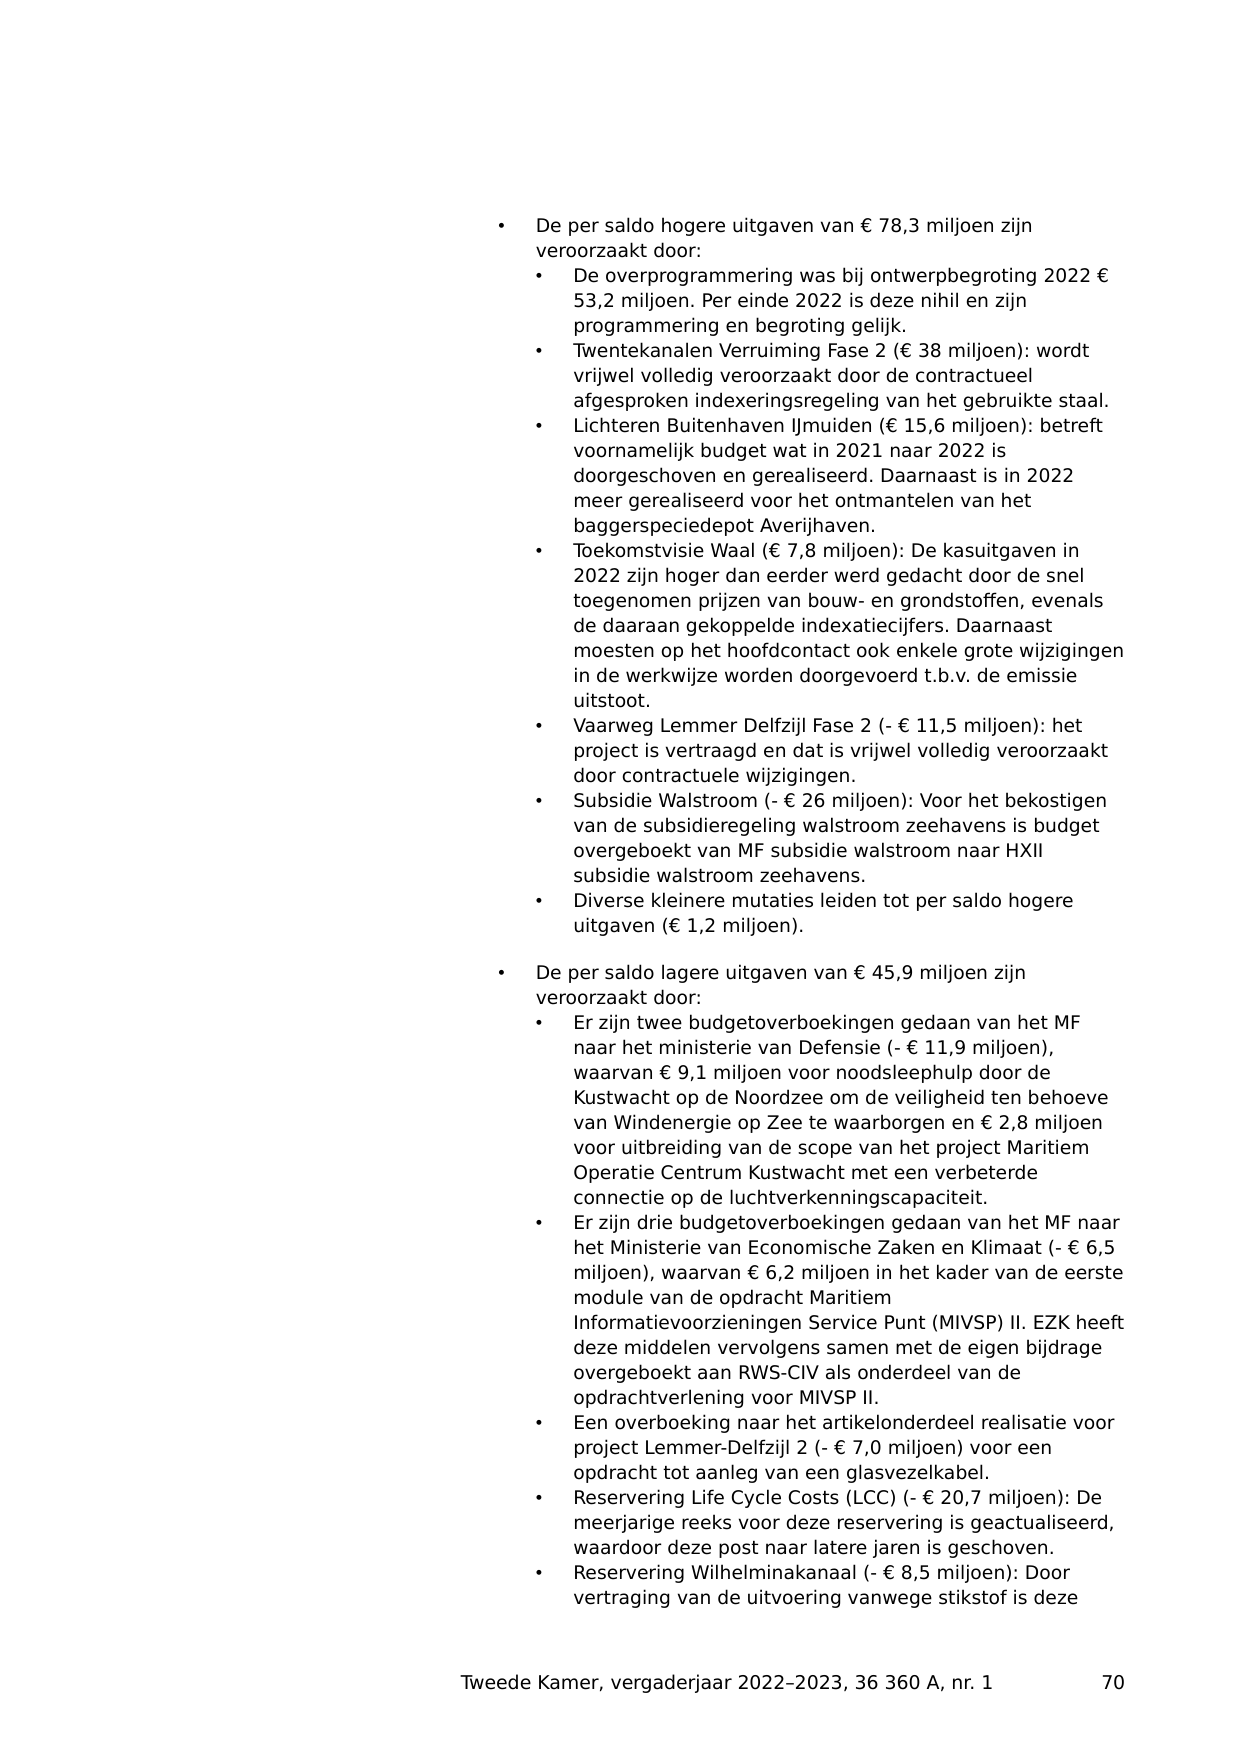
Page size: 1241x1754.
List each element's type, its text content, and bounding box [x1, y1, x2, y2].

list Een overboeking naar het artikelonderdeel realisatie voor project Lemmer-Delfzijl 2 (- € 7,0 miljoen) voor een opdracht tot aanleg van een glasvezelkabel. [536, 1410, 1125, 1485]
list Twentekanalen Verruiming Fase 2 (€ 38 miljoen): wordt vrijwel volledig veroorzaakt door de contractueel afgesproken indexeringsregeling van het gebruikte staal. [536, 338, 1125, 413]
list De per saldo lagere uitgaven van € 45,9 miljoen zijn veroorzaakt door: [498, 960, 1125, 1010]
list De per saldo hogere uitgaven van € 78,3 miljoen zijn veroorzaakt door: [498, 213, 1125, 263]
list Reservering Life Cycle Costs (LCC) (- € 20,7 miljoen): De meerjarige reeks voor deze reservering is geactualiseerd, waardoor deze post naar latere jaren is geschoven. [536, 1485, 1125, 1560]
list Vaarweg Lemmer Delfzijl Fase 2 (- € 11,5 miljoen): het project is vertraagd en dat is vrijwel volledig veroorzaakt door contractuele wijzigingen. [536, 713, 1125, 788]
list Er zijn twee budgetoverboekingen gedaan van het MF naar het ministerie van Defensie (- € 11,9 miljoen), waarvan € 9,1 miljoen voor noodsleephulp door de Kustwacht op de Noordzee om de veiligheid ten behoeve van Windenergie op Zee te waarborgen en € 2,8 miljoen voor uitbreiding van de scope van het project Maritiem Operatie Centrum Kustwacht met een verbeterde connectie op de luchtverkenningscapaciteit. [536, 1010, 1125, 1210]
list Reservering Wilhelminakanaal (- € 8,5 miljoen): Door vertraging van de uitvoering vanwege stikstof is deze [536, 1560, 1125, 1610]
list Diverse kleinere mutaties leiden tot per saldo hogere uitgaven (€ 1,2 miljoen). [536, 888, 1125, 938]
list Lichteren Buitenhaven IJmuiden (€ 15,6 miljoen): betreft voornamelijk budget wat in 2021 naar 2022 is doorgeschoven en gerealiseerd. Daarnaast is in 2022 meer gerealiseerd voor het ontmantelen van het baggerspeciedepot Averijhaven. [536, 413, 1125, 538]
list De overprogrammering was bij ontwerpbegroting 2022 € 53,2 miljoen. Per einde 2022 is deze nihil en zijn programmering en begroting gelijk. [536, 263, 1125, 338]
list Subsidie Walstroom (- € 26 miljoen): Voor het bekostigen van de subsidieregeling walstroom zeehavens is budget overgeboekt van MF subsidie walstroom naar HXII subsidie walstroom zeehavens. [536, 788, 1125, 888]
list Toekomstvisie Waal (€ 7,8 miljoen): De kasuitgaven in 2022 zijn hoger dan eerder werd gedacht door de snel toegenomen prijzen van bouw- en grondstoffen, evenals de daaraan gekoppelde indexatiecijfers. Daarnaast moesten op het hoofdcontact ook enkele grote wijzigingen in de werkwijze worden doorgevoerd t.b.v. de emissie uitstoot. [536, 538, 1125, 713]
list Er zijn drie budgetoverboekingen gedaan van het MF naar het Ministerie van Economische Zaken en Klimaat (- € 6,5 miljoen), waarvan € 6,2 miljoen in het kader van de eerste module van de opdracht Maritiem Informatievoorzieningen Service Punt (MIVSP) II. EZK heeft deze middelen vervolgens samen met de eigen bijdrage overgeboekt aan RWS-CIV als onderdeel van de opdrachtverlening voor MIVSP II. [536, 1210, 1125, 1410]
